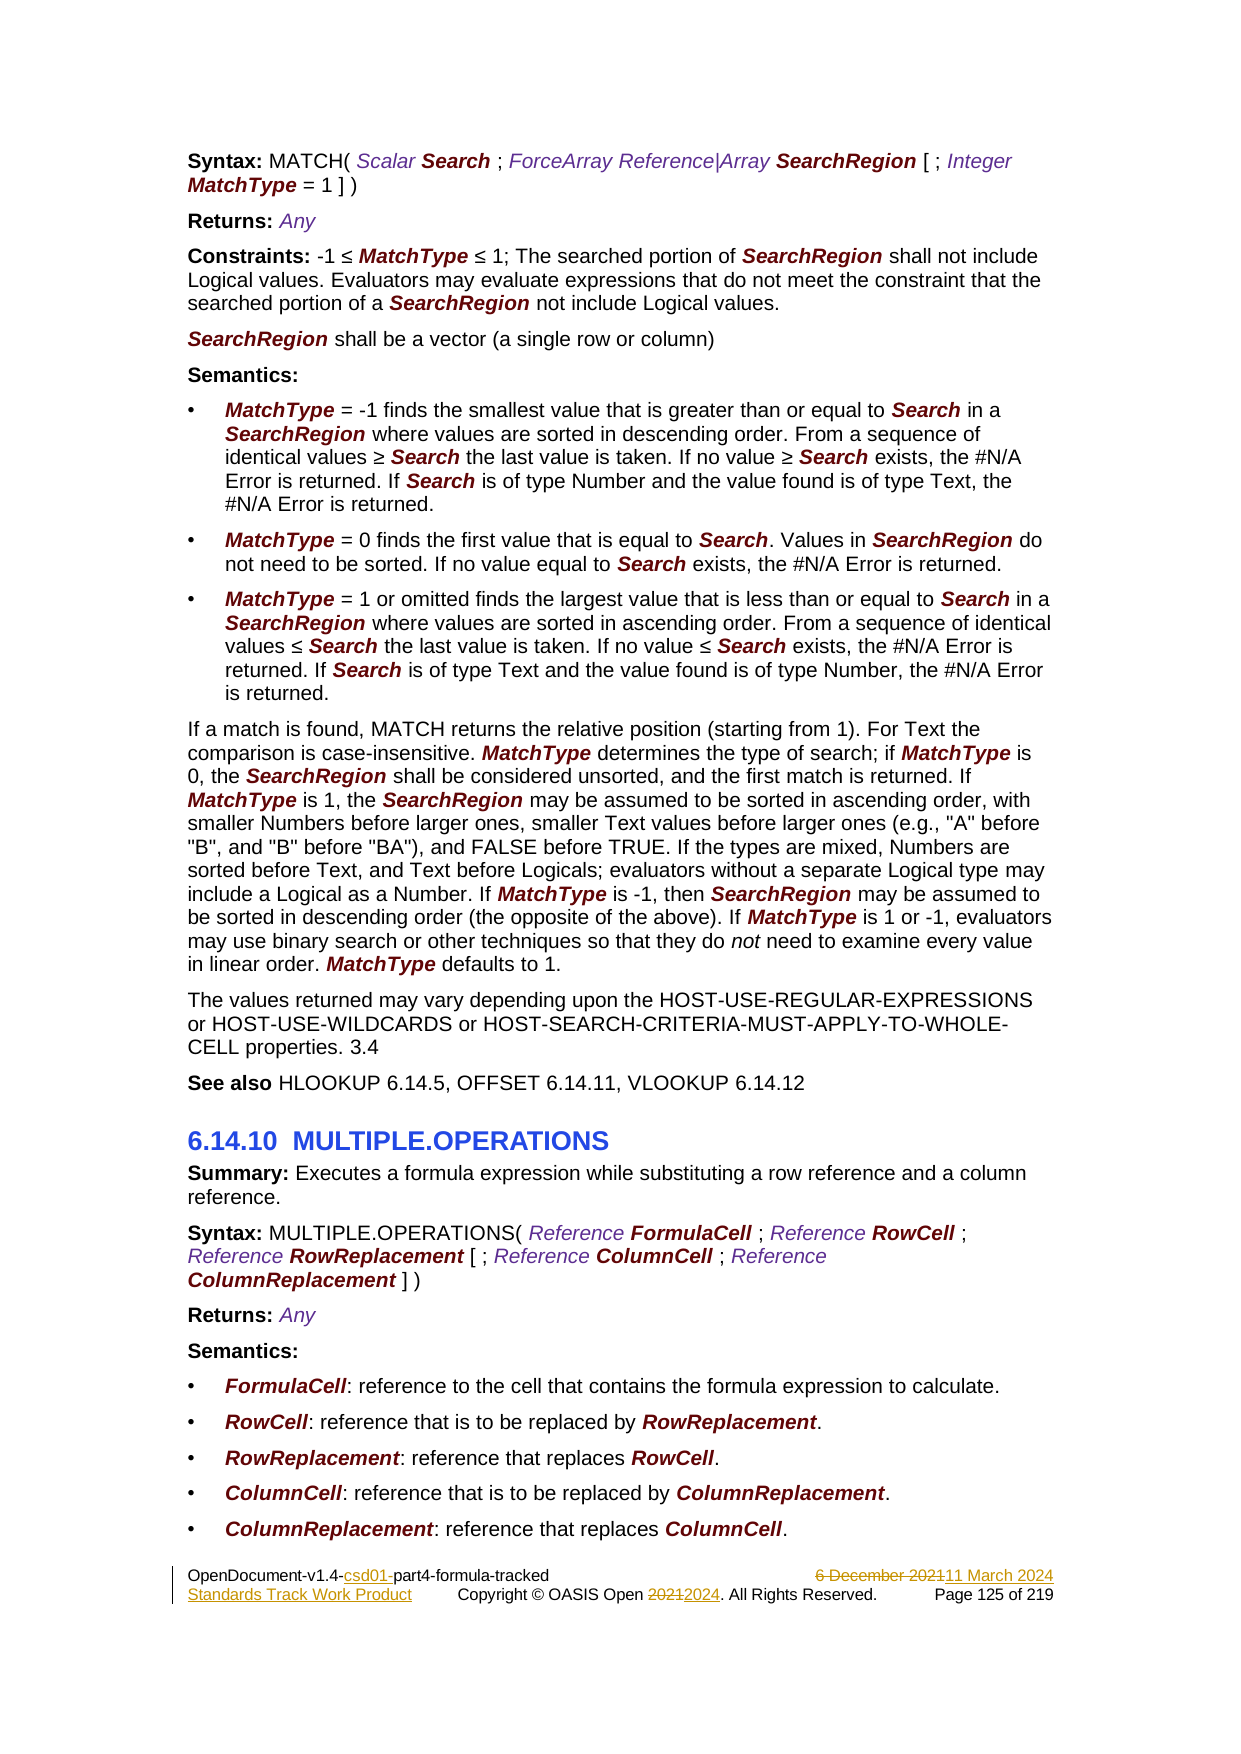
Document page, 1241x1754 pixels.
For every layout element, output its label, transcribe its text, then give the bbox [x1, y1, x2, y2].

list MatchType = -1 finds the smallest value that is greater than or equal to Search in a SearchRegion where values are sorted in descending order. From a sequence of identical values ≥ Search the last value is taken. If no value ≥ Search exists, the #N/A Error is returned. If Search is of type Number and the value found is of type Text, the #N/A Error is returned. [187, 399, 1053, 516]
text Semantics: [187, 1339, 1053, 1363]
list ColumnReplacement: reference that replaces ColumnCell. [187, 1517, 1053, 1541]
list RowReplacement: reference that replaces RowCell. [187, 1446, 1053, 1470]
text Syntax: MULTIPLE.OPERATIONS( Reference FormulaCell ; Reference RowCell ; Reference RowReplacement [ ; Reference ColumnCell ; Reference ColumnReplacement ] ) [187, 1221, 1053, 1292]
subtitle MULTIPLE.OPERATIONS [187, 1126, 1053, 1156]
text Returns: Any [187, 209, 1053, 233]
list MatchType = 0 finds the first value that is equal to Search. Values in SearchRegion do not need to be sorted. If no value equal to Search exists, the #N/A Error is returned. [187, 528, 1053, 576]
text Semantics: [187, 363, 1053, 387]
text Syntax: MATCH( Scalar Search ; ForceArray Reference|Array SearchRegion [ ; Integer MatchType = 1 ] ) [187, 150, 1053, 197]
list RowCell: reference that is to be replaced by RowReplacement. [187, 1411, 1053, 1434]
text Summary: Executes a formula expression while substituting a row reference and a column reference. [187, 1162, 1053, 1209]
text The values returned may vary depending upon the HOST-USE-REGULAR-EXPRESSIONS or HOST-USE-WILDCARDS or HOST-SEARCH-CRITERIA-MUST-APPLY-TO-WHOLE-CELL properties. 3.4 [187, 988, 1053, 1059]
text If a match is found, MATCH returns the relative position (starting from 1). For Text the comparison is case-insensitive. MatchType determines the type of search; if MatchType is 0, the SearchRegion shall be considered unsorted, and the first match is returned. If MatchType is 1, the SearchRegion may be assumed to be sorted in ascending order, with smaller Numbers before larger ones, smaller Text values before larger ones (e.g., "A" before "B", and "B" before "BA"), and FALSE before TRUE. If the types are mixed, Numbers are sorted before Text, and Text before Logicals; evaluators without a separate Logical type may include a Logical as a Number. If MatchType is -1, then SearchRegion may be assumed to be sorted in descending order (the opposite of the above). If MatchType is 1 or -1, evaluators may use binary search or other techniques so that they do not need to examine every value in linear order. MatchType defaults to 1. [187, 717, 1053, 976]
text Returns: Any [187, 1304, 1053, 1327]
text Constraints: -1 ≤ MatchType ≤ 1; The searched portion of SearchRegion shall not include Logical values. Evaluators may evaluate expressions that do not meet the constraint that the searched portion of a SearchRegion not include Logical values. [187, 245, 1053, 315]
text SearchRegion shall be a vector (a single row or column) [187, 327, 1053, 351]
list FormulaCell: reference to the cell that contains the formula expression to calculate. [187, 1375, 1053, 1398]
list MatchType = 1 or omitted finds the largest value that is less than or equal to Search in a SearchRegion where values are sorted in ascending order. From a sequence of identical values ≤ Search the last value is taken. If no value ≤ Search exists, the #N/A Error is returned. If Search is of type Text and the value found is of type Number, the #N/A Error is returned. [187, 588, 1053, 705]
text See also HLOOKUP 6.14.5, OFFSET 6.14.11, VLOOKUP 6.14.12 [187, 1071, 1053, 1095]
list ColumnCell: reference that is to be replaced by ColumnReplacement. [187, 1482, 1053, 1505]
